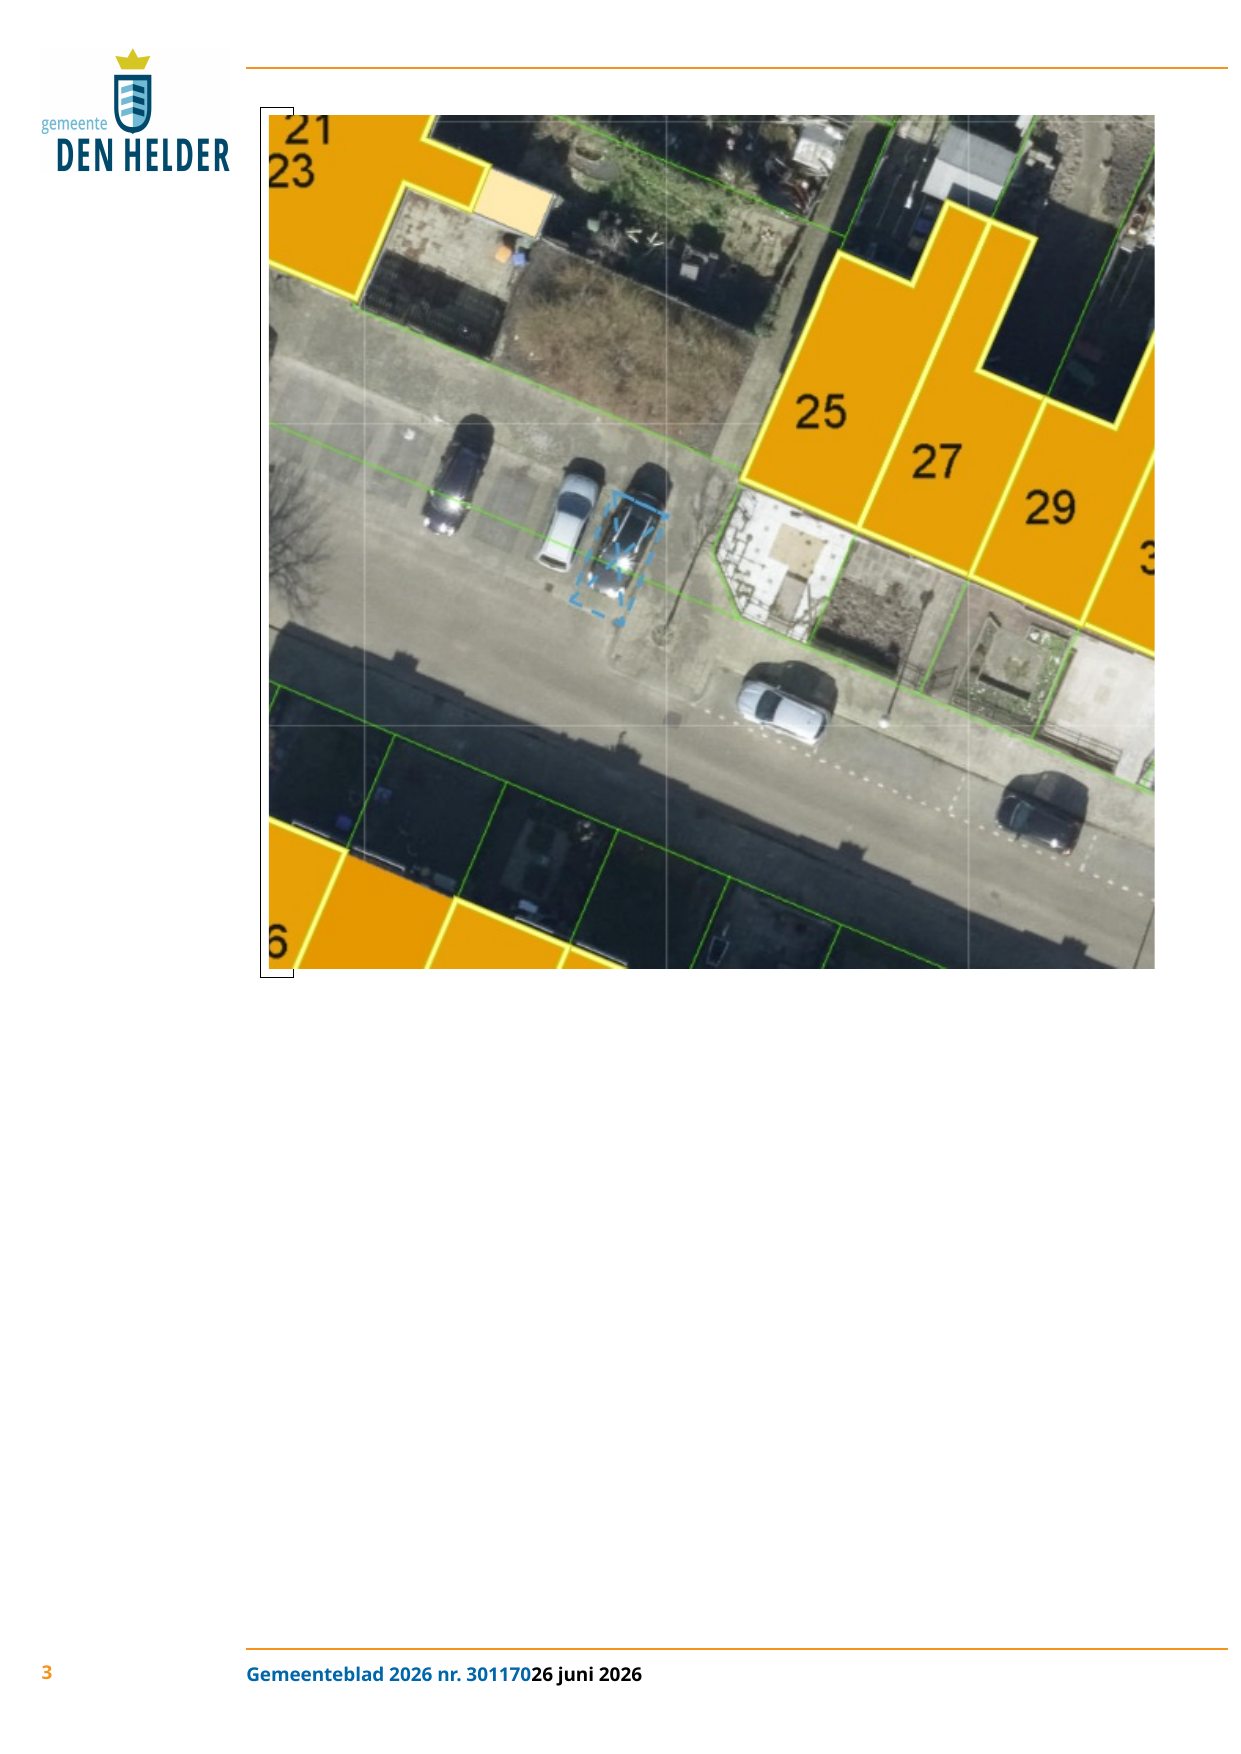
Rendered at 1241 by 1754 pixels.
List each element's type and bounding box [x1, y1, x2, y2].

picture [130, 157, 135, 172]
picture [182, 144, 187, 165]
picture [100, 154, 106, 172]
picture [63, 144, 68, 165]
picture [268, 115, 1155, 969]
picture [41, 47, 231, 172]
picture [220, 160, 224, 172]
